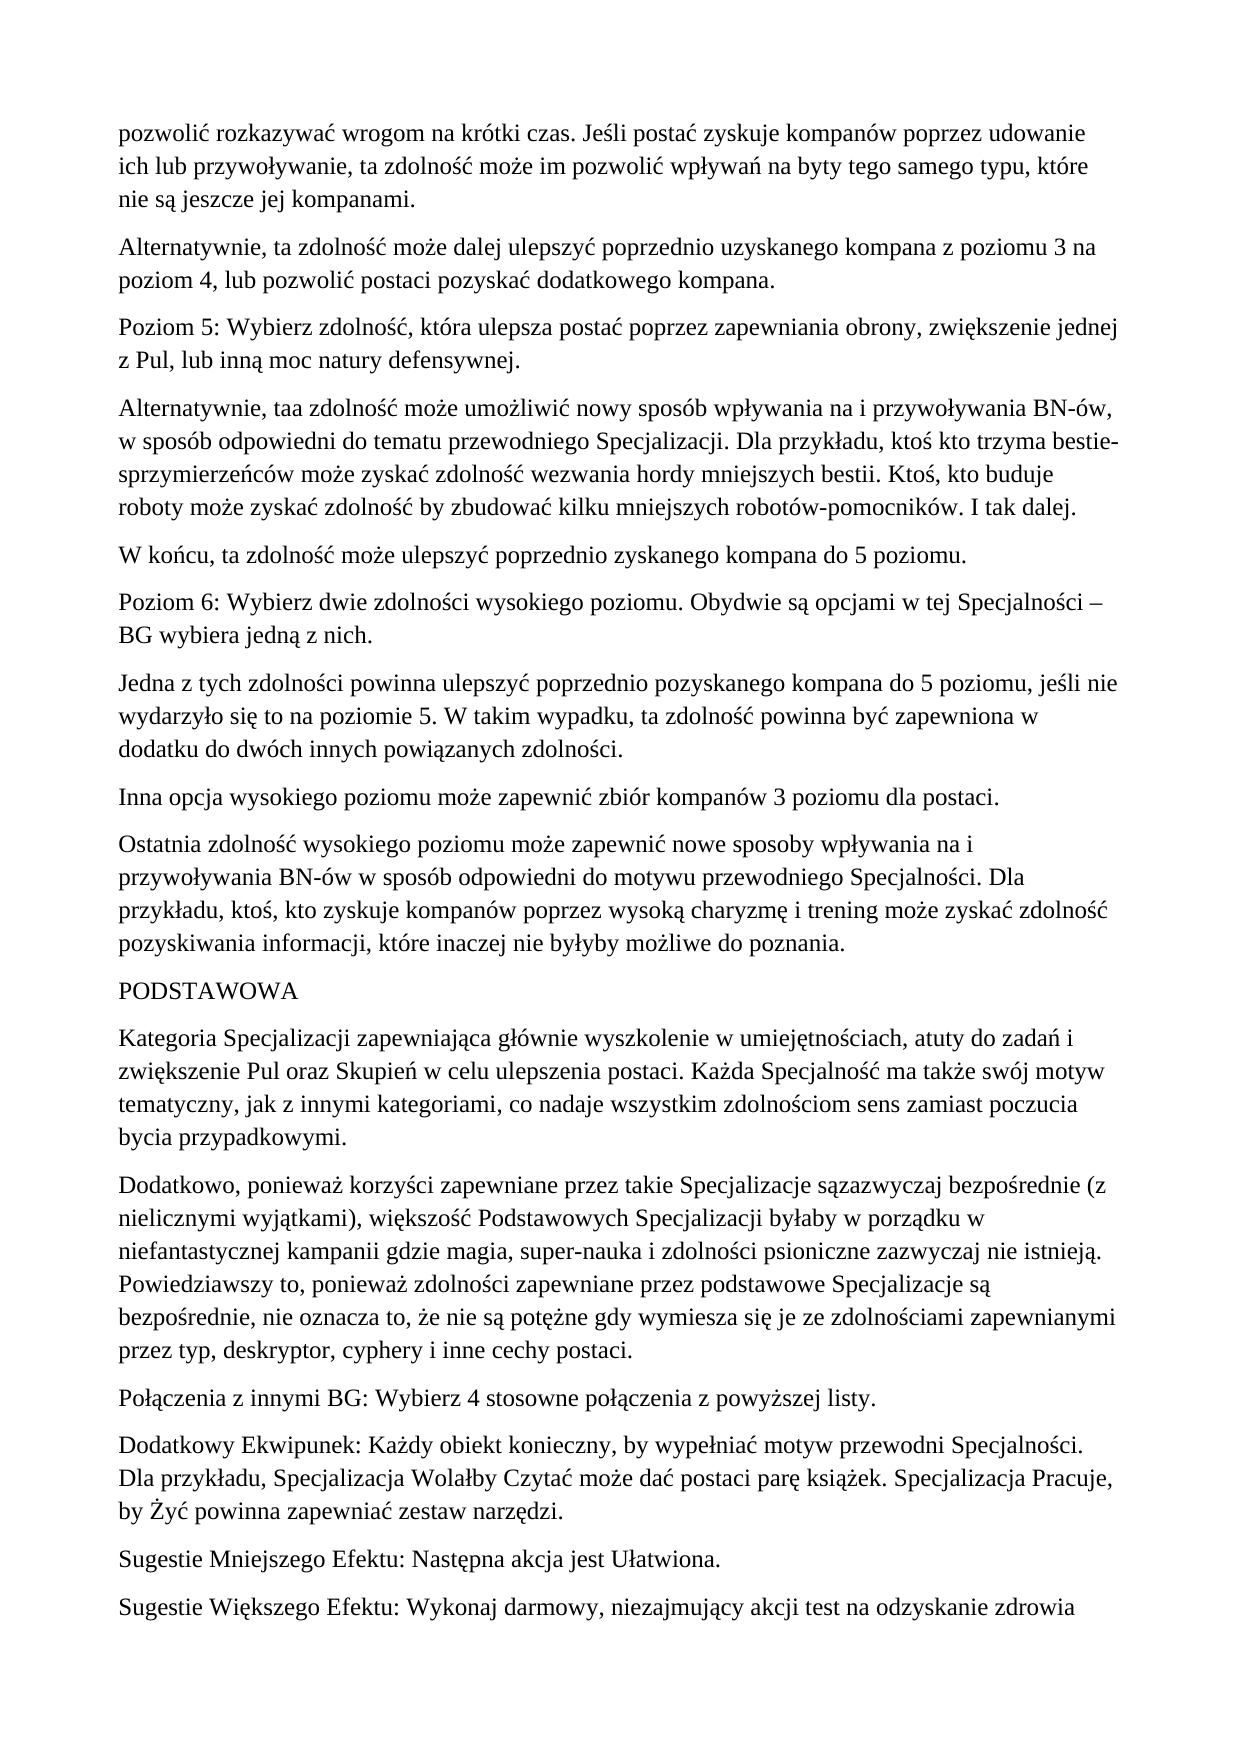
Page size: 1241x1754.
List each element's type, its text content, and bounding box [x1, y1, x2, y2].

text W końcu, ta zdolność może ulepszyć poprzednio zyskanego kompana do 5 poziomu. [118, 540, 1122, 568]
text Ostatnia zdolność wysokiego poziomu może zapewnić nowe sposoby wpływania na i przywoływania BN-ów w sposób odpowiedni do motywu przewodniego Specjalności. Dla przykładu, ktoś, kto zyskuje kompanów poprzez wysoką charyzmę i trening może zyskać zdolność pozyskiwania informacji, które inaczej nie byłyby możliwe do poznania. [118, 829, 1122, 957]
text PODSTAWOWA [118, 976, 1122, 1004]
text Kategoria Specjalizacji zapewniająca głównie wyszkolenie w umiejętnościach, atuty do zadań i zwiększenie Pul oraz Skupień w celu ulepszenia postaci. Każda Specjalność ma także swój motyw tematyczny, jak z innymi kategoriami, co nadaje wszystkim zdolnościom sens zamiast poczucia bycia przypadkowymi. [118, 1023, 1122, 1151]
text Poziom 6: Wybierz dwie zdolności wysokiego poziomu. Obydwie są opcjami w tej Specjalności – BG wybiera jedną z nich. [118, 587, 1122, 649]
text Sugestie Mniejszego Efektu: Następna akcja jest Ułatwiona. [118, 1544, 1122, 1573]
text Poziom 5: Wybierz zdolność, która ulepsza postać poprzez zapewniania obrony, zwiększenie jednej z Pul, lub inną moc natury defensywnej. [118, 312, 1122, 374]
text Inna opcja wysokiego poziomu może zapewnić zbiór kompanów 3 poziomu dla postaci. [118, 782, 1122, 810]
text Jedna z tych zdolności powinna ulepszyć poprzednio pozyskanego kompana do 5 poziomu, jeśli nie wydarzyło się to na poziomie 5. W takim wypadku, ta zdolność powinna być zapewniona w dodatku do dwóch innych powiązanych zdolności. [118, 668, 1122, 763]
text Dodatkowy Ekwipunek: Każdy obiekt konieczny, by wypełniać motyw przewodni Specjalności. Dla przykładu, Specjalizacja Wolałby Czytać może dać postaci parę książek. Specjalizacja Pracuje, by Żyć powinna zapewniać zestaw narzędzi. [118, 1430, 1122, 1525]
text Alternatywnie, taa zdolność może umożliwić nowy sposób wpływania na i przywoływania BN-ów, w sposób odpowiedni do tematu przewodniego Specjalizacji. Dla przykładu, ktoś kto trzyma bestie-sprzymierzeńców może zyskać zdolność wezwania hordy mniejszych bestii. Ktoś, kto buduje roboty może zyskać zdolność by zbudować kilku mniejszych robotów-pomocników. I tak dalej. [118, 393, 1122, 521]
text Alternatywnie, ta zdolność może dalej ulepszyć poprzednio uzyskanego kompana z poziomu 3 na poziom 4, lub pozwolić postaci pozyskać dodatkowego kompana. [118, 232, 1122, 293]
text Sugestie Większego Efektu: Wykonaj darmowy, niezajmujący akcji test na odzyskanie zdrowia [118, 1592, 1122, 1620]
text Połączenia z innymi BG: Wybierz 4 stosowne połączenia z powyższej listy. [118, 1383, 1122, 1412]
text pozwolić rozkazywać wrogom na krótki czas. Jeśli postać zyskuje kompanów poprzez udowanie ich lub przywoływanie, ta zdolność może im pozwolić wpływań na byty tego samego typu, które nie są jeszcze jej kompanami. [118, 118, 1122, 213]
text Dodatkowo, ponieważ korzyści zapewniane przez takie Specjalizacje sązazwyczaj bezpośrednie (z nielicznymi wyjątkami), większość Podstawowych Specjalizacji byłaby w porządku w niefantastycznej kampanii gdzie magia, super-nauka i zdolności psioniczne zazwyczaj nie istnieją. Powiedziawszy to, ponieważ zdolności zapewniane przez podstawowe Specjalizacje są bezpośrednie, nie oznacza to, że nie są potężne gdy wymiesza się je ze zdolnościami zapewnianymi przez typ, deskryptor, cyphery i inne cechy postaci. [118, 1170, 1122, 1364]
